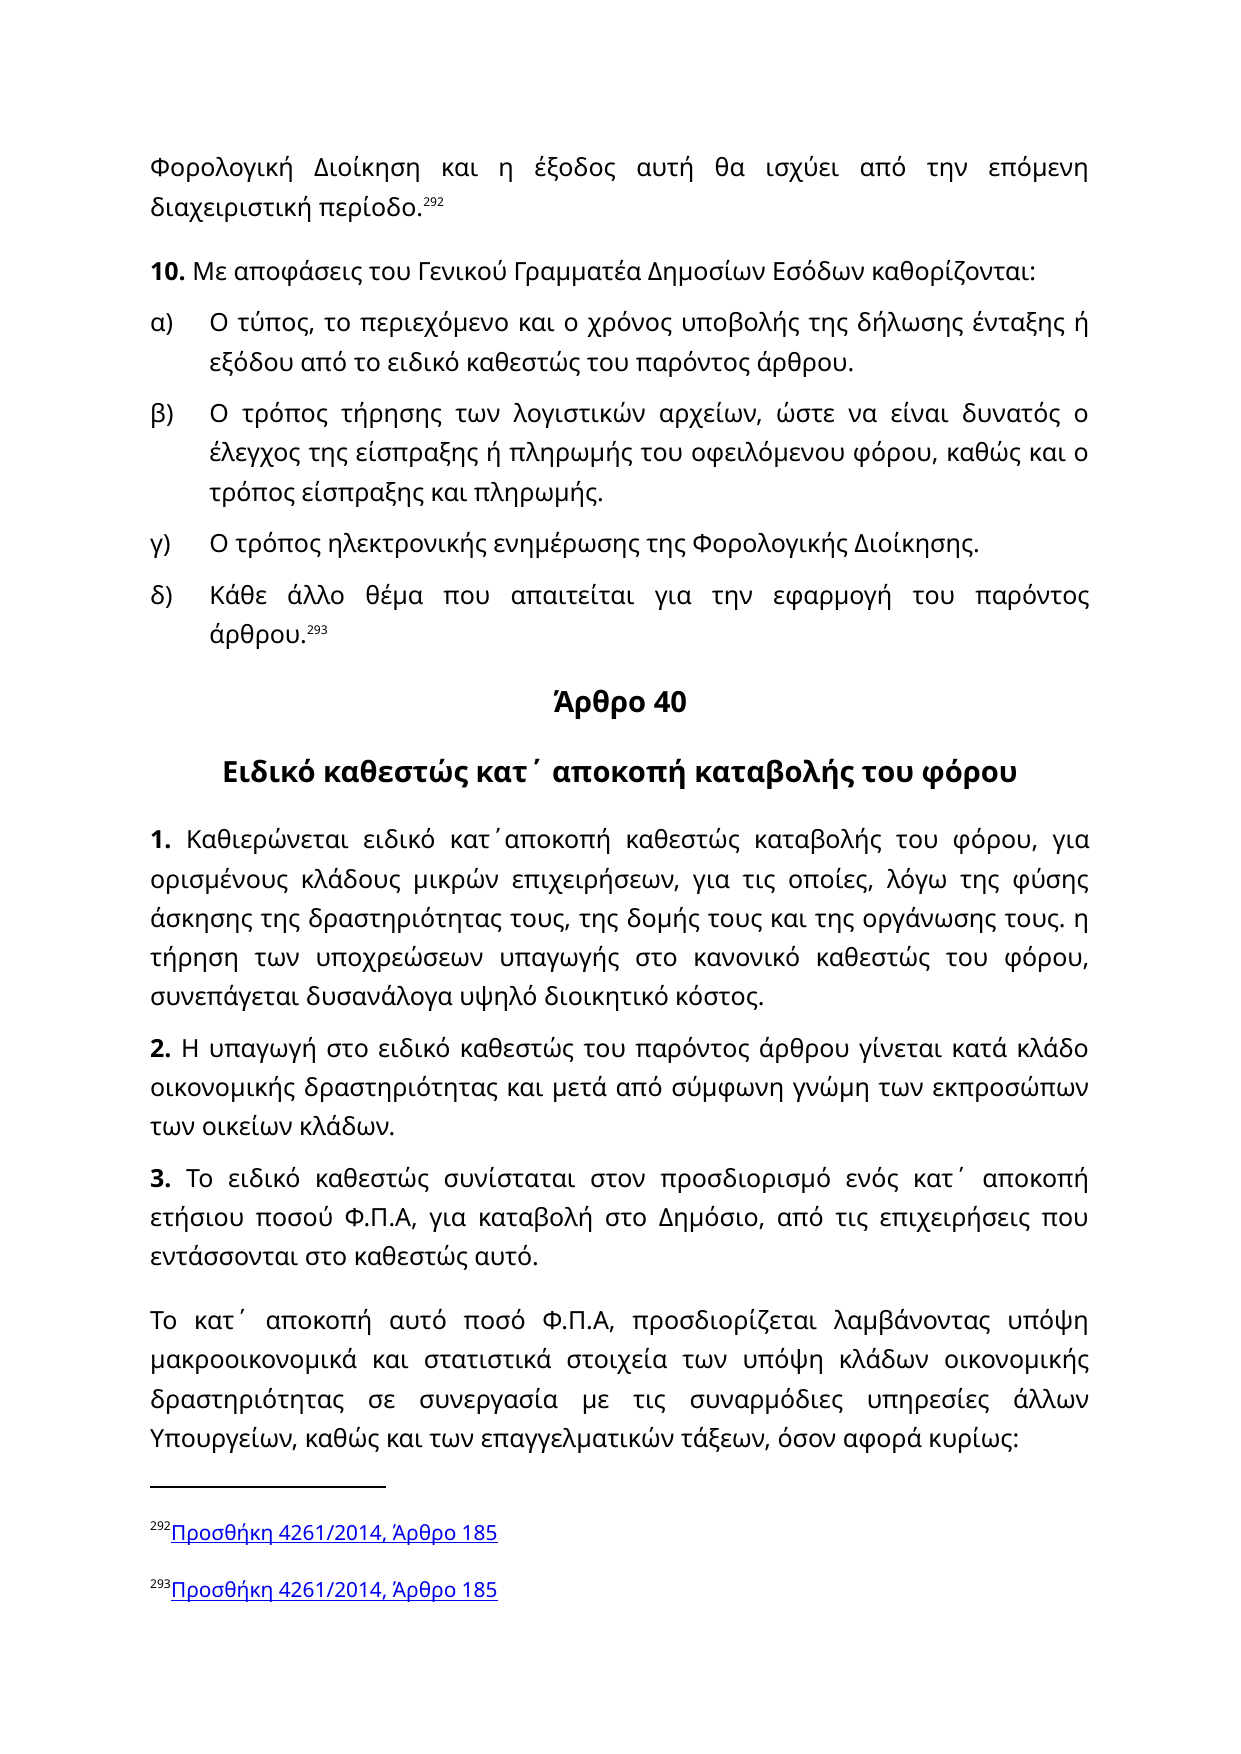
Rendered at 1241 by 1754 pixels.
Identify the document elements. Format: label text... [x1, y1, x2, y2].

list γ) Ο τρόπος ηλεκτρονικής ενημέρωσης της Φορολογικής Διοίκησης. [150, 526, 1090, 560]
text Φορολογική Διοίκηση και η έξοδος αυτή θα ισχύει από την επόμενη διαχειριστική περίοδο. [150, 150, 1090, 223]
list α) Ο τύπος, το περιεχόμενο και ο χρόνος υποβολής της δήλωσης ένταξης ή εξόδου από το ειδικό καθεστώς του παρόντος άρθρου. [150, 305, 1090, 378]
text Το κατ΄ αποκοπή αυτό ποσό Φ.Π.Α, προσδιορίζεται λαμβάνοντας υπόψη μακροοικονομικά και στατιστικά στοιχεία των υπόψη κλάδων οικονομικής δραστηριότητας σε συνεργασία με τις συναρμόδιες υπηρεσίες άλλων Υπουργείων, καθώς και των επαγγελματικών τάξεων, όσον αφορά κυρίως: [150, 1303, 1090, 1454]
text 10. Με αποφάσεις του Γενικού Γραμματέα Δημοσίων Εσόδων καθορίζονται: [150, 253, 1090, 287]
list δ) Κάθε άλλο θέμα που απαιτείται για την εφαρμογή του παρόντος άρθρου. [150, 577, 1090, 651]
subtitle Άρθρο 40 [150, 681, 1090, 721]
subtitle Ειδικό καθεστώς κατ΄ αποκοπή καταβολής του φόρου [150, 751, 1090, 791]
text Προσθήκη 4261/2014, Άρθρο 185 [150, 1518, 1090, 1546]
list β) Ο τρόπος τήρησης των λογιστικών αρχείων, ώστε να είναι δυνατός ο έλεγχος της είσπραξης ή πληρωμής του οφειλόμενου φόρου, καθώς και ο τρόπος είσπραξης και πληρωμής. [150, 396, 1090, 508]
text 2. Η υπαγωγή στο ειδικό καθεστώς του παρόντος άρθρου γίνεται κατά κλάδο οικονομικής δραστηριότητας και μετά από σύμφωνη γνώμη των εκπροσώπων των οικείων κλάδων. [150, 1030, 1090, 1143]
text 3. Το ειδικό καθεστώς συνίσταται στον προσδιορισμό ενός κατ΄ αποκοπή ετήσιου ποσού Φ.Π.Α, για καταβολή στο Δημόσιο, από τις επιχειρήσεις που εντάσσονται στο καθεστώς αυτό. [150, 1160, 1090, 1273]
text 1. Καθιερώνεται ειδικό κατ΄αποκοπή καθεστώς καταβολής του φόρου, για ορισμένους κλάδους μικρών επιχειρήσεων, για τις οποίες, λόγω της φύσης άσκησης της δραστηριότητας τους, της δομής τους και της οργάνωσης τους. η τήρηση των υποχρεώσεων υπαγωγής στο κανονικό καθεστώς του φόρου, συνεπάγεται δυσανάλογα υψηλό διοικητικό κόστος. [150, 822, 1090, 1013]
text Προσθήκη 4261/2014, Άρθρο 185 [150, 1576, 1090, 1604]
